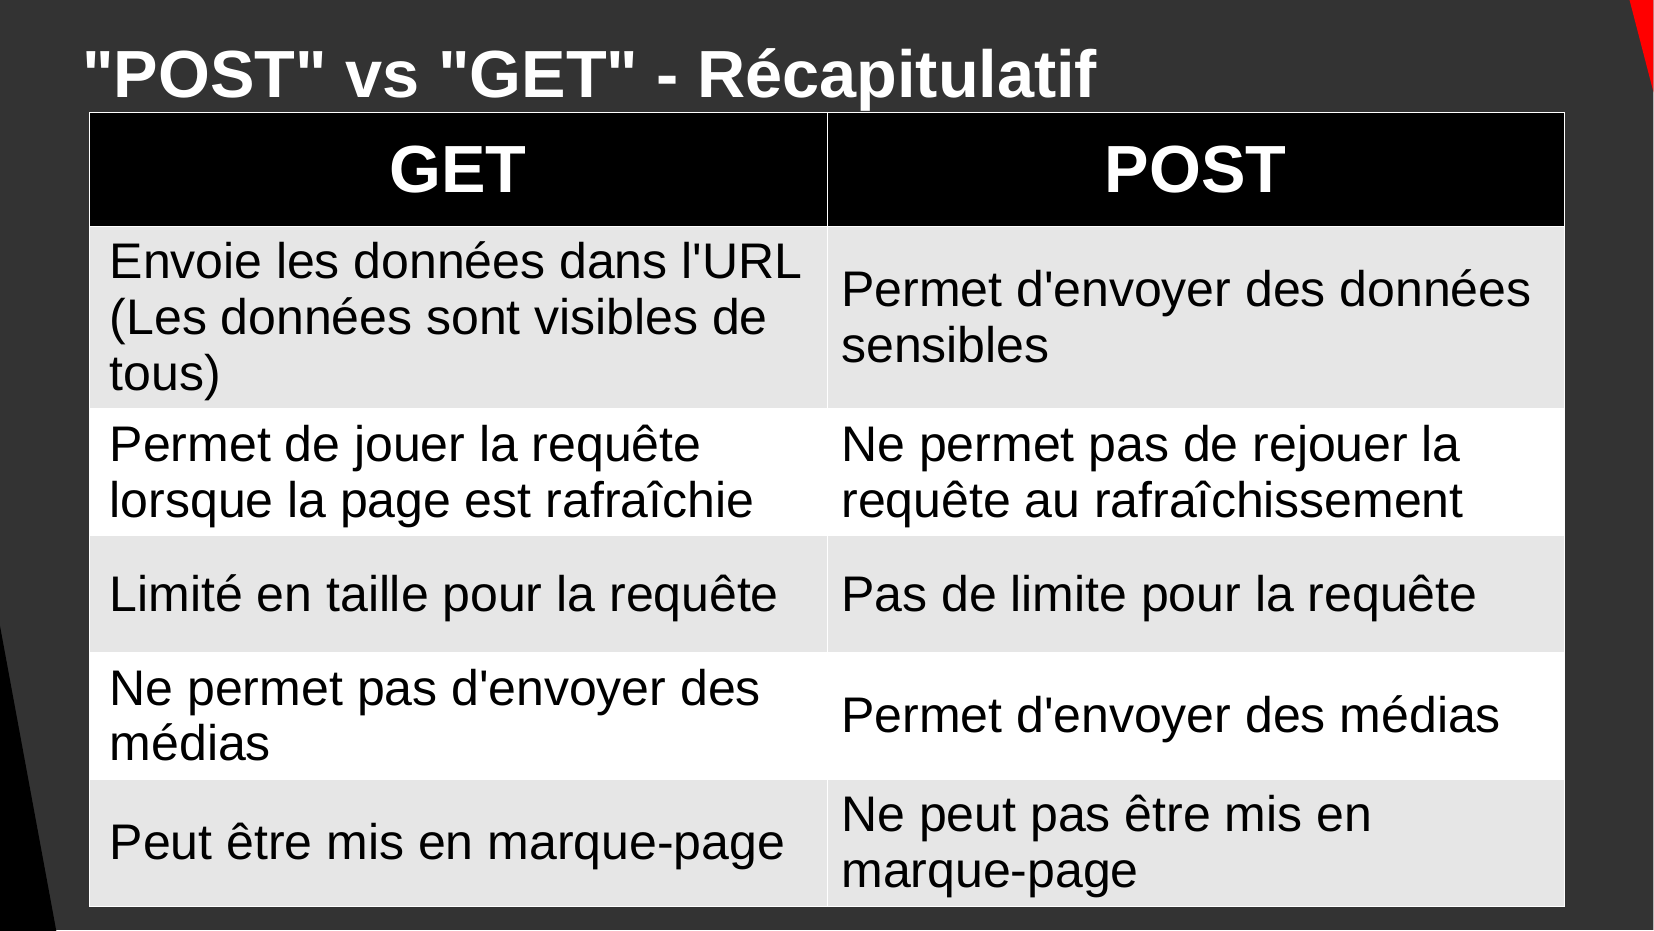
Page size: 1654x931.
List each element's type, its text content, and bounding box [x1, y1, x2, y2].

table_header GET [90, 113, 827, 226]
table_cell Permet d'envoyer des données sensibles [828, 227, 1564, 408]
title "POST" vs "GET" - Récapitulatif [82, 37, 1571, 114]
table_cell Ne permet pas de rejouer la requête au rafraîchissement [828, 409, 1564, 535]
table_header POST [828, 113, 1564, 226]
table_cell Envoie les données dans l'URL (Les données sont visibles de tous) [90, 227, 827, 408]
table_cell Ne permet pas d'envoyer des médias [90, 653, 827, 779]
table_cell Peut être mis en marque-page [90, 780, 827, 906]
text_box [1629, 0, 1654, 95]
table_cell Limité en taille pour la requête [90, 536, 827, 652]
table_cell Permet de jouer la requête lorsque la page est rafraîchie [90, 409, 827, 535]
text_box [0, 625, 57, 931]
table_cell Pas de limite pour la requête [828, 536, 1564, 652]
table_cell Permet d'envoyer des médias [828, 653, 1564, 779]
table_cell Ne peut pas être mis en marque-page [828, 780, 1564, 906]
